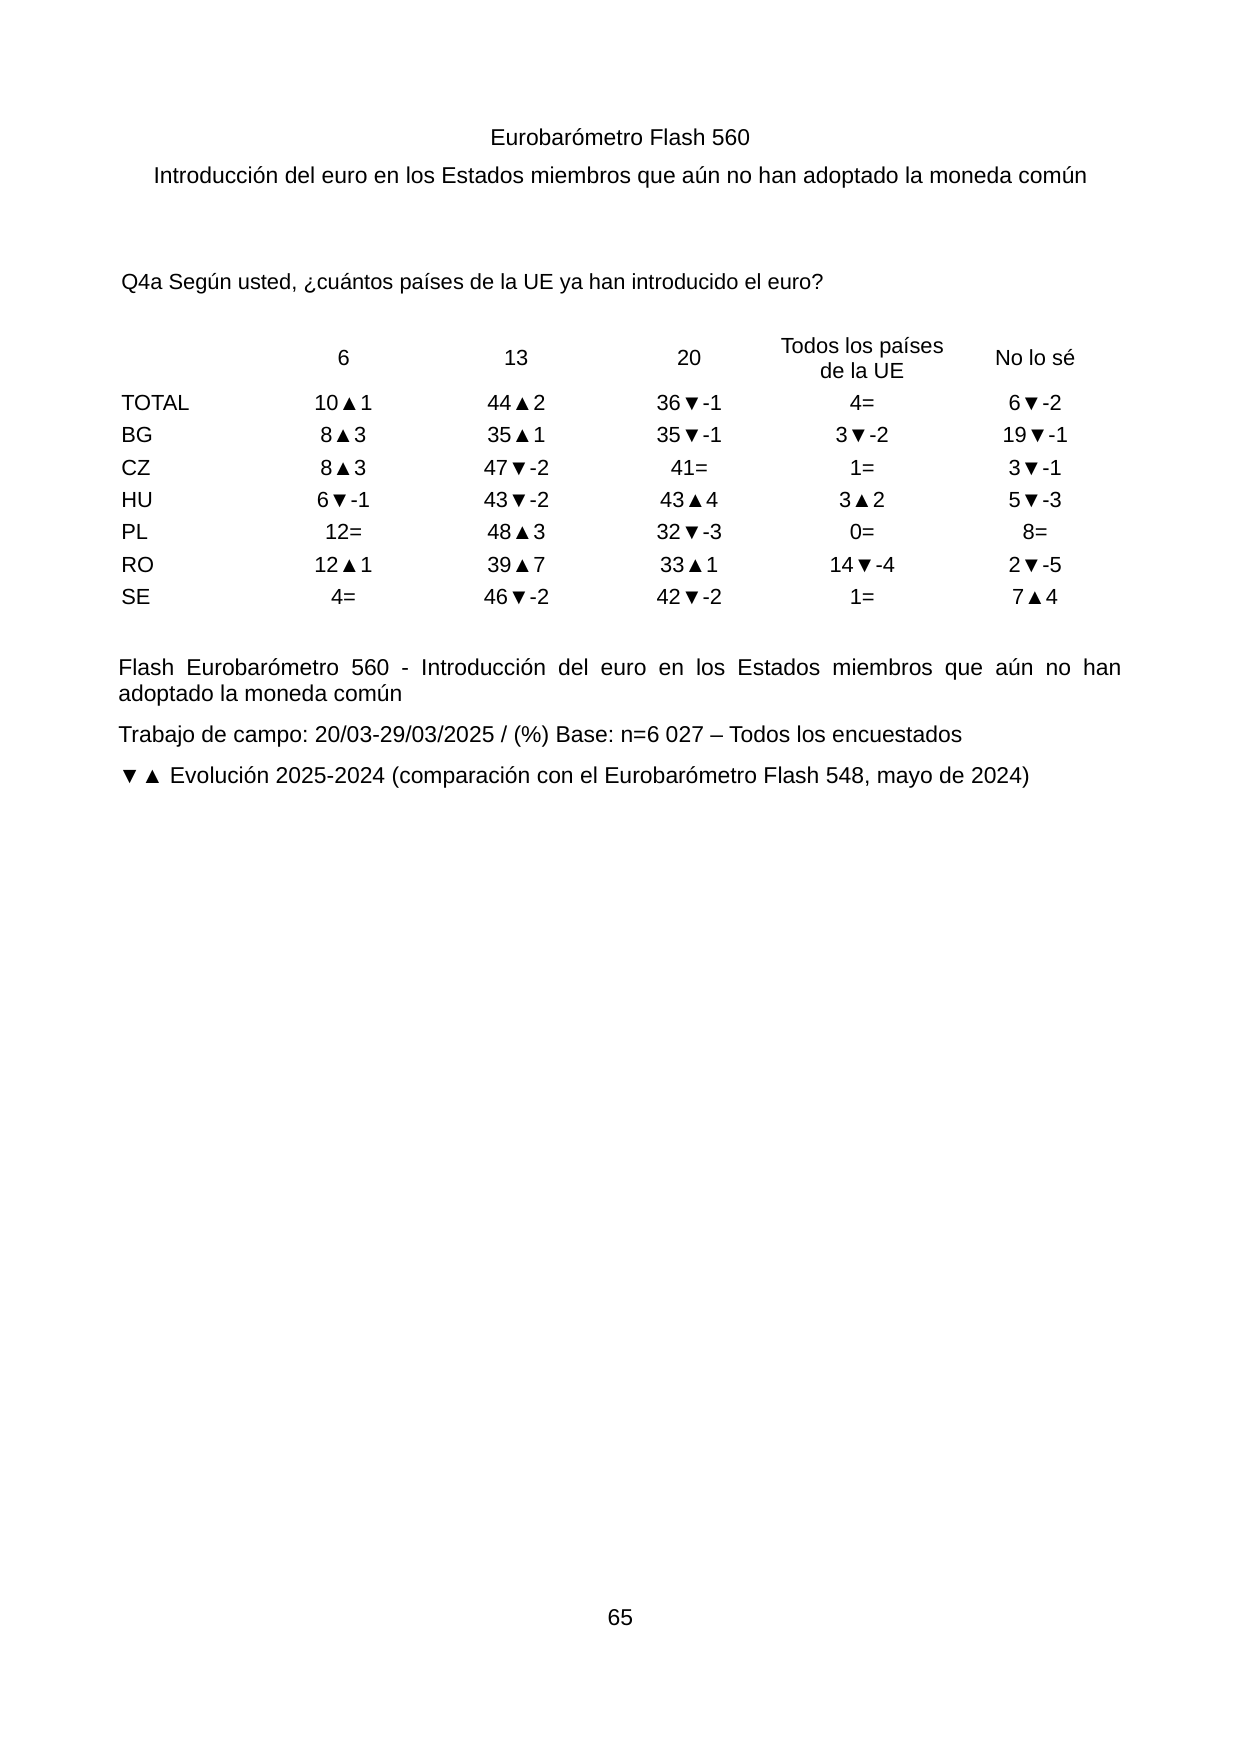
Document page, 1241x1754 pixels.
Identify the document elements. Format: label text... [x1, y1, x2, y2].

table_cell [118, 330, 257, 386]
table_cell [430, 298, 603, 330]
table_cell 1= [776, 451, 948, 483]
table_cell 6 [257, 330, 430, 386]
table_cell [776, 298, 948, 330]
text Flash Eurobarómetro 560 - Introducción del euro en los Estados miembros que aún no han adoptado la moneda común [118, 654, 1122, 706]
table_cell 1= [776, 580, 948, 613]
table_cell 3▲2 [776, 483, 948, 516]
table_cell 8▲3 [257, 451, 430, 483]
table_cell 2▼-5 [949, 548, 1121, 580]
table_cell [949, 298, 1121, 330]
table_cell 44▲2 [430, 386, 603, 418]
table_cell 36▼-1 [603, 386, 776, 418]
table_cell 12= [257, 516, 430, 548]
table_cell [257, 298, 430, 330]
text Trabajo de campo: 20/03-29/03/2025 / (%) Base: n=6 027 – Todos los encuestados [118, 721, 1122, 747]
table_cell [603, 298, 776, 330]
table_cell 4= [776, 386, 948, 418]
table_cell BG [118, 419, 257, 451]
table_cell 6▼-1 [257, 483, 430, 516]
table_cell 6▼-2 [949, 386, 1121, 418]
table_cell RO [118, 548, 257, 580]
table_cell CZ [118, 451, 257, 483]
table_cell 47▼-2 [430, 451, 603, 483]
table_cell 43▲4 [603, 483, 776, 516]
table_cell 13 [430, 330, 603, 386]
table_cell No lo sé [949, 330, 1121, 386]
table_cell SE [118, 580, 257, 613]
table_cell 0= [776, 516, 948, 548]
table_cell 3▼-2 [776, 419, 948, 451]
table_cell 5▼-3 [949, 483, 1121, 516]
table_cell 35▲1 [430, 419, 603, 451]
table_cell 3▼-1 [949, 451, 1121, 483]
table_cell PL [118, 516, 257, 548]
table_cell 12▲1 [257, 548, 430, 580]
table_header Q4a Según usted, ¿cuántos países de la UE ya han introducido el euro? [118, 265, 1121, 297]
table_cell 10▲1 [257, 386, 430, 418]
table_cell 20 [603, 330, 776, 386]
table_cell 43▼-2 [430, 483, 603, 516]
table_cell 35▼-1 [603, 419, 776, 451]
table_cell 8= [949, 516, 1121, 548]
table_cell 7▲4 [949, 580, 1121, 613]
text ▼▲ Evolución 2025-2024 (comparación con el Eurobarómetro Flash 548, mayo de 2024) [118, 762, 1122, 788]
table_cell 41= [603, 451, 776, 483]
table_cell 42▼-2 [603, 580, 776, 613]
table_cell 32▼-3 [603, 516, 776, 548]
table_cell 39▲7 [430, 548, 603, 580]
table_cell 19▼-1 [949, 419, 1121, 451]
table_cell 33▲1 [603, 548, 776, 580]
table_cell HU [118, 483, 257, 516]
table_cell 8▲3 [257, 419, 430, 451]
table_cell TOTAL [118, 386, 257, 418]
table_cell Todos los países de la UE [776, 330, 948, 386]
table_cell 48▲3 [430, 516, 603, 548]
table_cell [118, 298, 257, 330]
table_cell 4= [257, 580, 430, 613]
table_cell 46▼-2 [430, 580, 603, 613]
table_cell 14▼-4 [776, 548, 948, 580]
